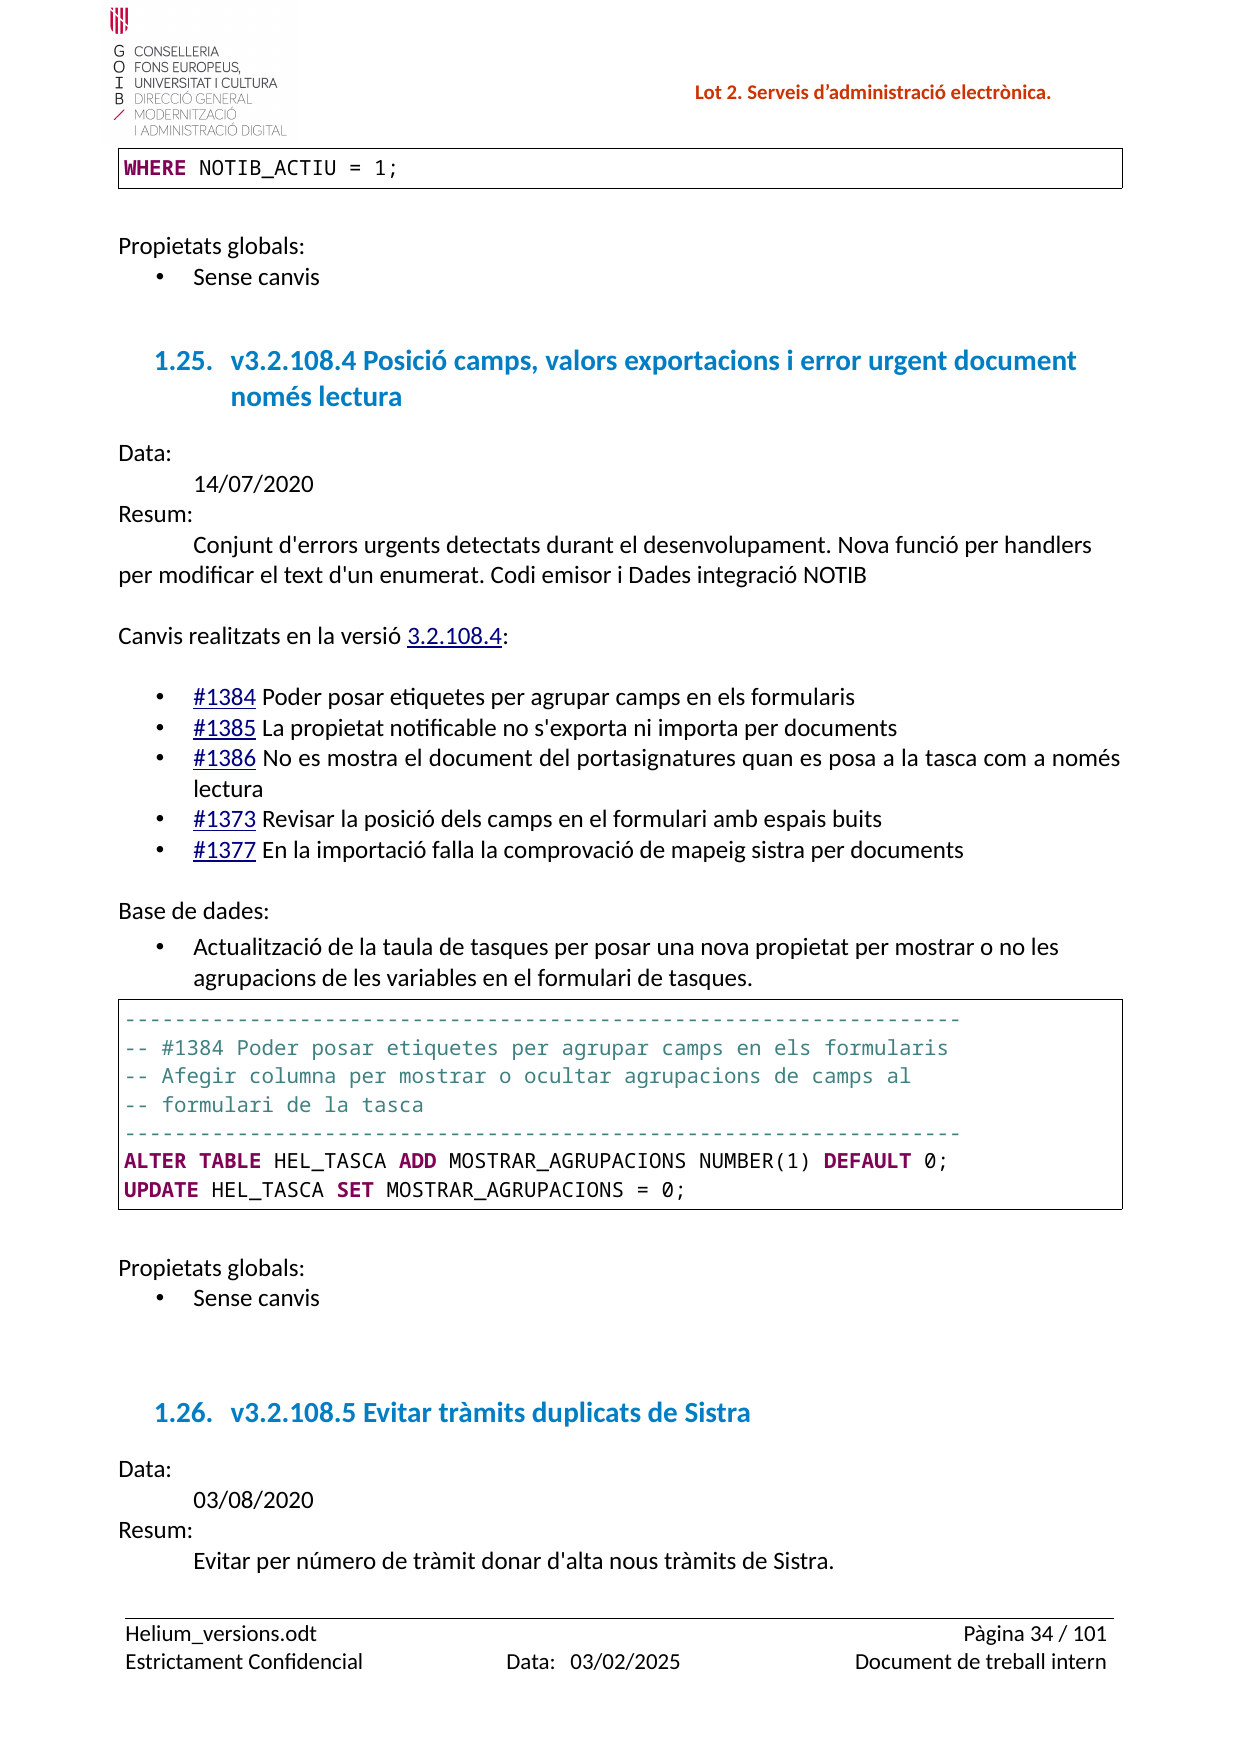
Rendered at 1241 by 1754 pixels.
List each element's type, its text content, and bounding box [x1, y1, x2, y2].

picture [100, 0, 297, 144]
text Propietats globals: [118, 1252, 1122, 1282]
list Sense canvis [156, 1282, 1122, 1313]
text Canvis realitzats en la versió 3.2.108.4: [118, 620, 1122, 651]
table_header WHERE NOTIB_ACTIU = 1; [119, 149, 1122, 188]
list #1373 Revisar la posició dels camps en el formulari amb espais buits [156, 803, 1122, 834]
list #1386 No es mostra el document del portasignatures quan es posa a la tasca com a només lectura [156, 742, 1122, 803]
list Sense canvis [156, 261, 1122, 291]
list #1384 Poder posar etiquetes per agrupar camps en els formularis [156, 681, 1122, 712]
text Resum: [118, 498, 1122, 529]
text Base de dades: [118, 895, 1122, 926]
list Actualització de la taula de tasques per posar una nova propietat per mostrar o no les agrupacions de les variables en el formulari de tasques. [156, 932, 1122, 993]
list #1385 La propietat notificable no s'exporta ni importa per documents [156, 712, 1122, 742]
table_header ------------------------------------------------------------------- -- #1384 Poder posar etiquetes per agrupar camps en els formularis -- Afegir columna per mostrar o ocultar agrupacions de camps al -- formulari de la tasca ------------------------------------------------------------------- ALTER TABLE HEL_TASCA ADD MOSTRAR_AGRUPACIONS NUMBER(1) DEFAULT 0; UPDATE HEL_TASCA SET MOSTRAR_AGRUPACIONS = 0; [119, 1000, 1122, 1209]
subtitle v3.2.108.4 Posició camps, valors exportacions i error urgent document només lectura [153, 342, 1122, 414]
list #1377 En la importació falla la comprovació de mapeig sistra per documents [156, 834, 1122, 864]
text Data: [118, 437, 1122, 468]
text Conjunt d'errors urgents detectats durant el desenvolupament. Nova funció per handlers per modificar el text d'un enumerat. Codi emisor i Dades integració NOTIB [118, 529, 1122, 590]
text Data: [118, 1454, 1122, 1484]
text Evitar per número de tràmit donar d'alta nous tràmits de Sistra. [118, 1545, 1122, 1576]
text Propietats globals: [118, 230, 1122, 261]
subtitle v3.2.108.5 Evitar tràmits duplicats de Sistra [153, 1394, 1122, 1430]
text 03/08/2020 [118, 1484, 1122, 1515]
text Resum: [118, 1515, 1122, 1545]
text 14/07/2020 [118, 468, 1122, 498]
